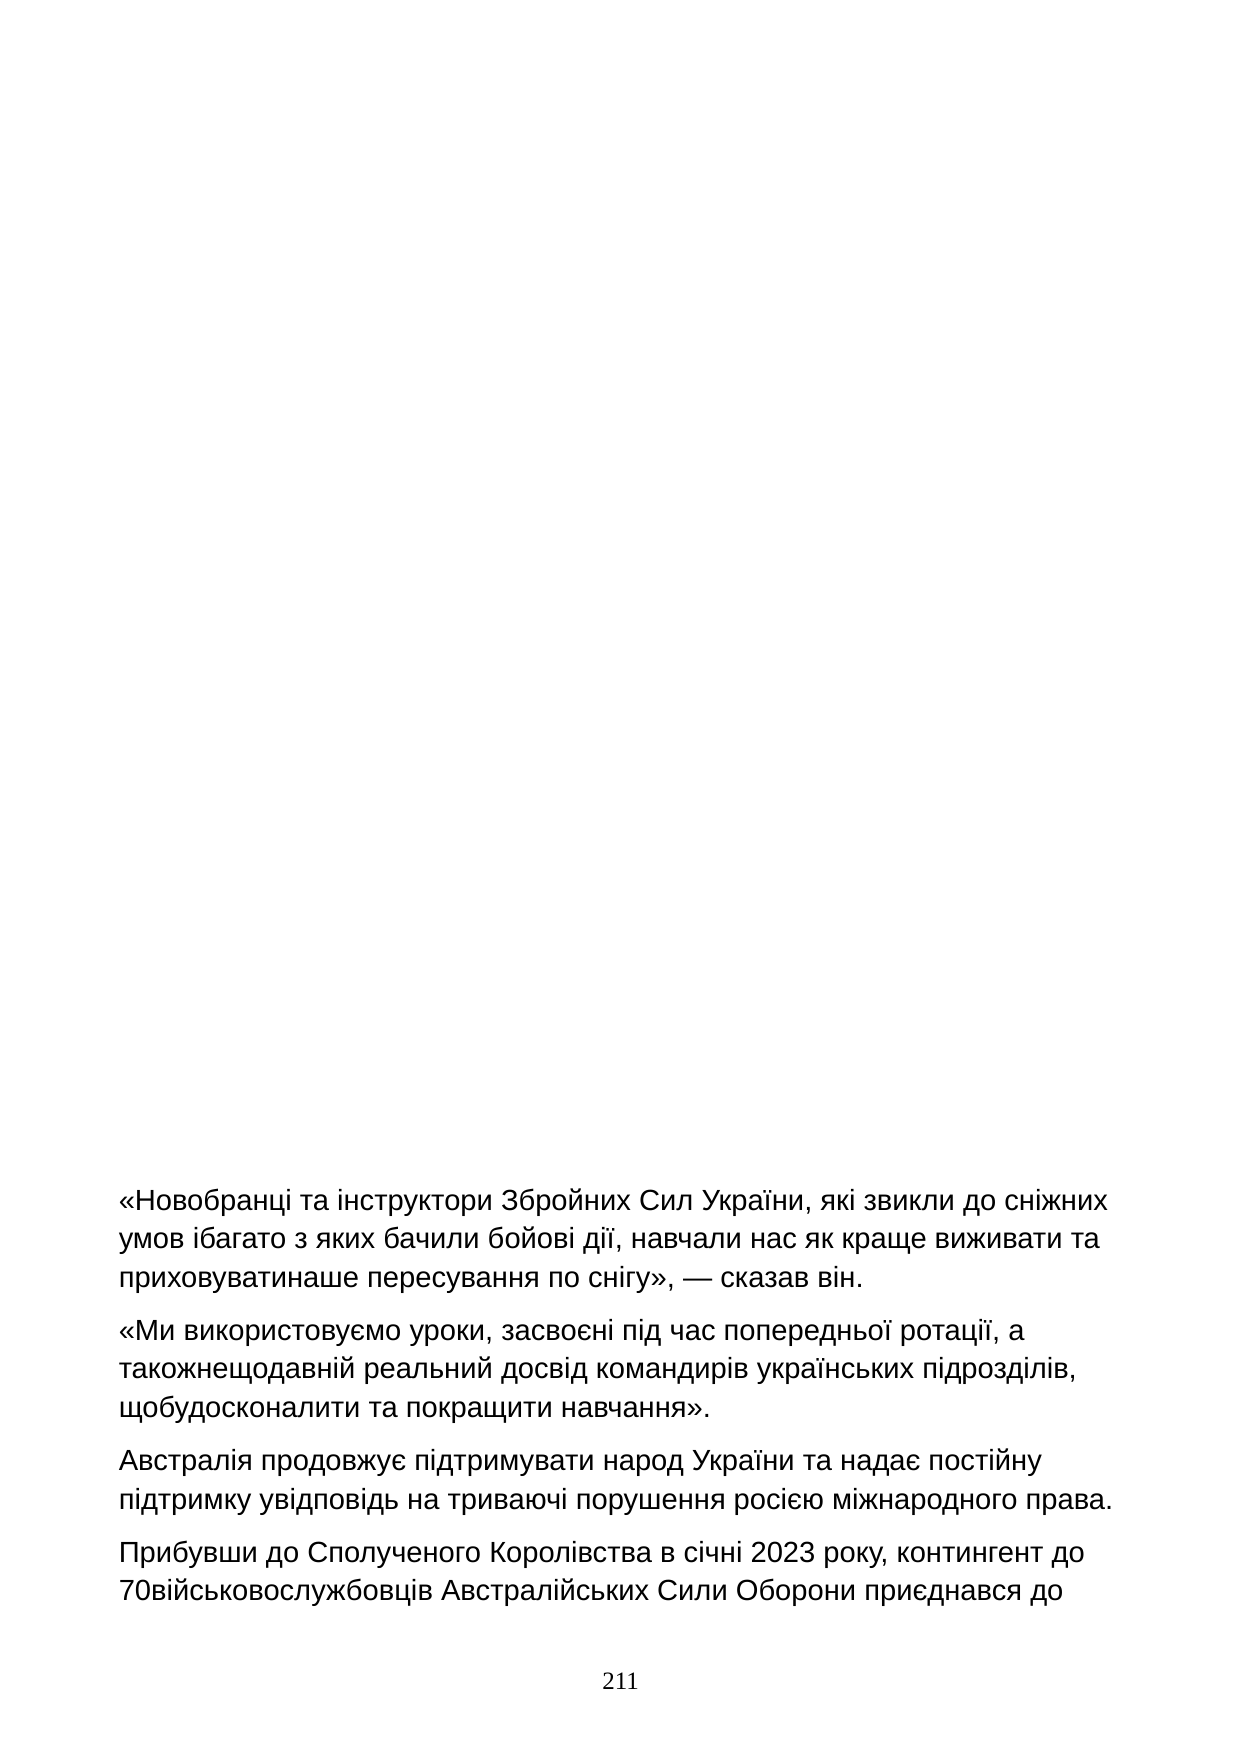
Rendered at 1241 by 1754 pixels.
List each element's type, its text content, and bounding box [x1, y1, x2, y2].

text «Новобранці та інструктори Збройних Сил України, які звикли до сніжних умов ібагато з яких бачили бойові дії, навчали нас як краще виживати та приховуватинаше пересування по снігу», — сказав він. [118, 1183, 1122, 1293]
text Прибувши до Сполученого Королівства в січні 2023 року, контингент до 70військовослужбовців Австралійських Сили Оборони приєднався до [118, 1535, 1122, 1607]
text «Ми використовуємо уроки, засвоєні під час попередньої ротації, а такожнещодавній реальний досвід командирів українських підрозділів, щобудосконалити та покращити навчання». [118, 1313, 1122, 1424]
text Австралія продовжує підтримувати народ України та надає постійну підтримку увідповідь на триваючі порушення росією міжнародного права. [118, 1443, 1122, 1515]
